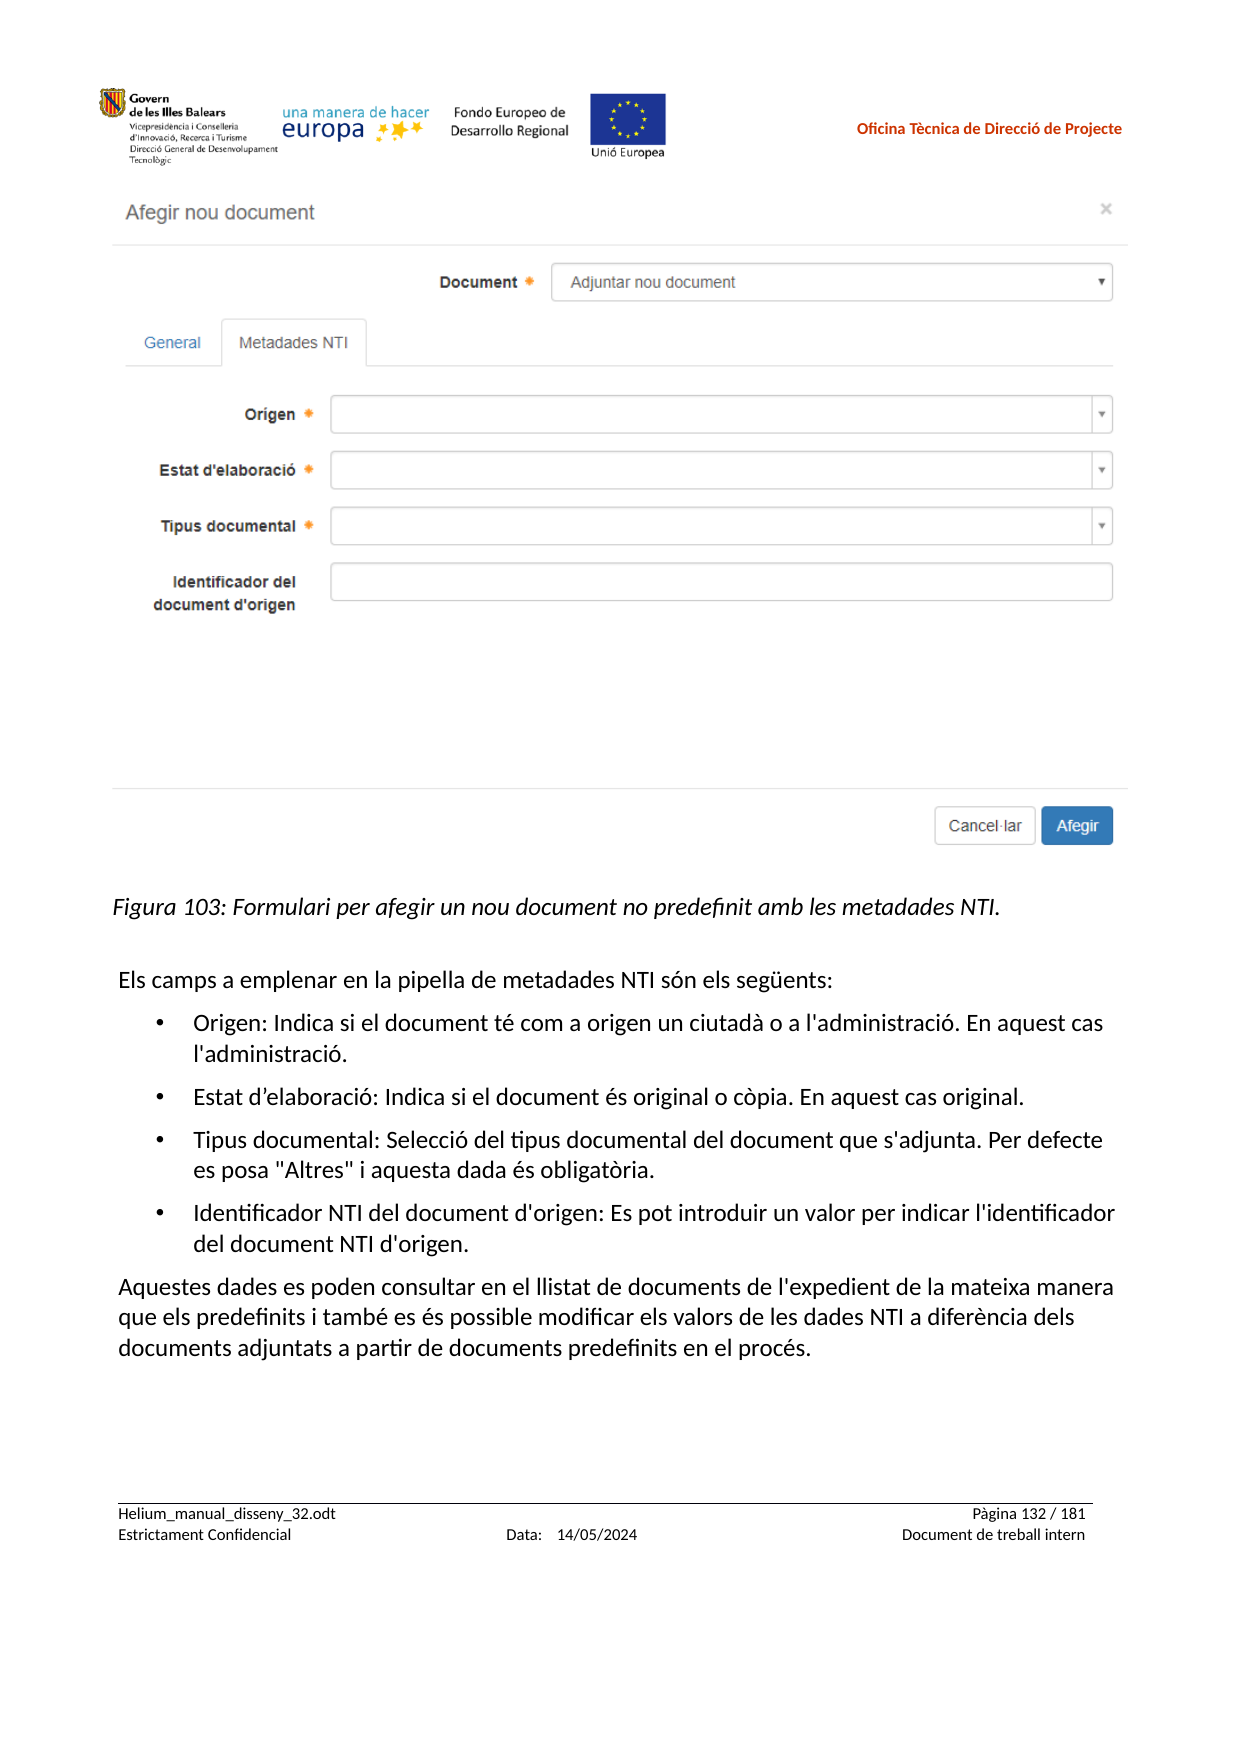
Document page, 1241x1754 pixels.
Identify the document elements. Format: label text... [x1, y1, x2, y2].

picture [112, 191, 1128, 861]
list Identificador NTI del document d'origen: Es pot introduir un valor per indicar l'identificador del document NTI d'origen. [156, 1197, 1122, 1258]
text Figura 103: Formulari per afegir un nou document no predefinit amb les metadades NTI. [112, 861, 1128, 921]
list Estat d’elaboració: Indica si el document és original o còpia. En aquest cas original. [156, 1081, 1122, 1111]
list Tipus documental: Selecció del tipus documental del document que s'adjunta. Per defecte es posa "Altres" i aquesta dada és obligatòria. [156, 1124, 1122, 1185]
text Aquestes dades es poden consultar en el llistat de documents de l'expedient de la mateixa manera que els predefinits i també es és possible modificar els valors de les dades NTI a diferència dels documents adjuntats a partir de documents predefinits en el procés. [118, 1271, 1122, 1363]
picture [99, 87, 668, 166]
text Els camps a emplenar en la pipella de metadades NTI són els següents: [118, 964, 1122, 995]
list Origen: Indica si el document té com a origen un ciutadà o a l'administració. En aquest cas l'administració. [156, 1007, 1122, 1068]
